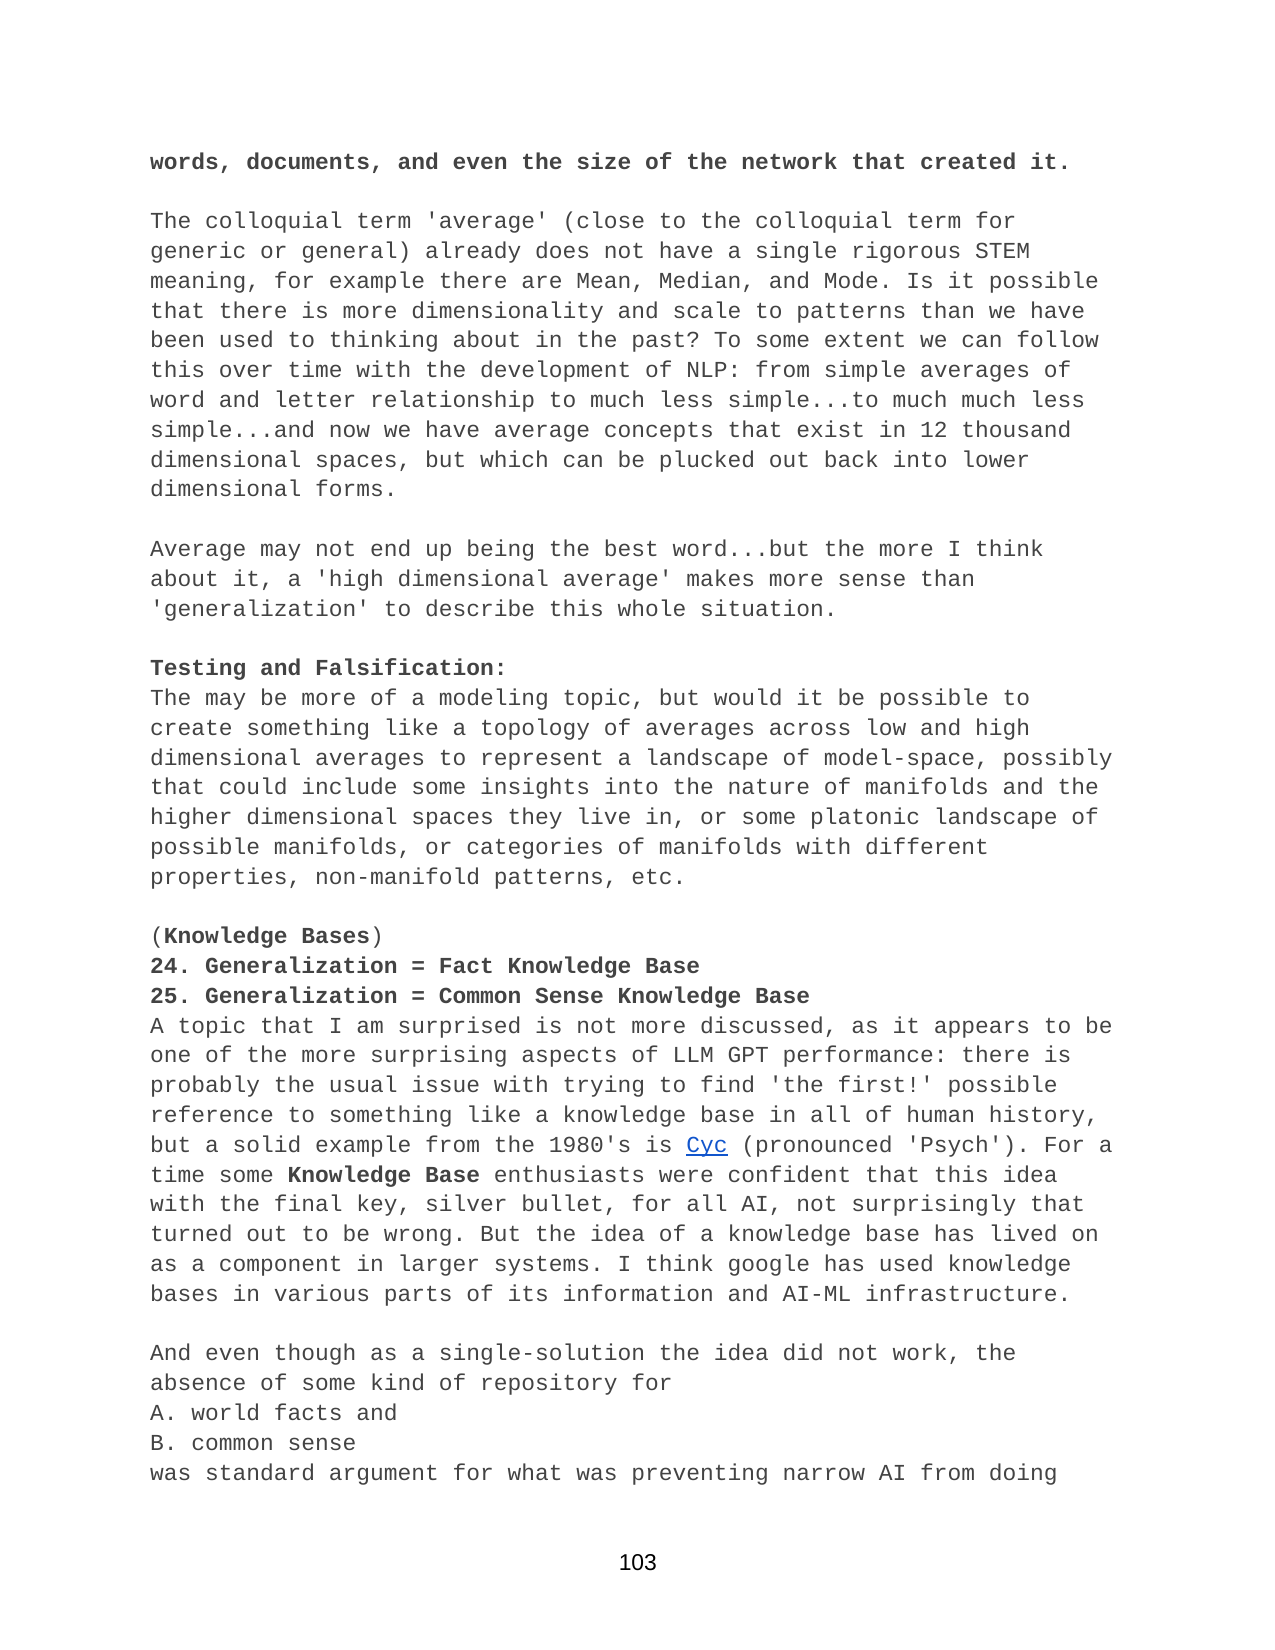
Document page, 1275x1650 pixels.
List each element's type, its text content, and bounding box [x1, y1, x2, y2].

text words, documents, and even the size of the network that created it. [150, 150, 1125, 176]
text Testing and Falsification: [150, 656, 1125, 682]
text B. common sense [150, 1431, 1125, 1457]
text Average may not end up being the best word...but the more I think about it, a 'high dimensional average' makes more sense than 'generalization' to describe this whole situation. [150, 537, 1125, 623]
text A. world facts and [150, 1401, 1125, 1427]
text The colloquial term 'average' (close to the colloquial term for generic or general) already does not have a single rigorous STEM meaning, for example there are Mean, Median, and Mode. Is it possible that there is more dimensionality and scale to patterns than we have been used to thinking about in the past? To some extent we can follow this over time with the development of NLP: from simple averages of word and letter relationship to much less simple...to much much less simple...and now we have average concepts that exist in 12 thousand dimensional spaces, but which can be plucked out back into lower dimensional forms. [150, 209, 1125, 504]
text 24. Generalization = Fact Knowledge Base [150, 954, 1125, 980]
text (Knowledge Bases) [150, 924, 1125, 951]
text was standard argument for what was preventing narrow AI from doing [150, 1461, 1125, 1487]
text 25. Generalization = Common Sense Knowledge Base [150, 984, 1125, 1010]
text And even though as a single-solution the idea did not work, the absence of some kind of repository for [150, 1342, 1125, 1397]
text The may be more of a modeling topic, but would it be possible to create something like a topology of averages across low and high dimensional averages to represent a landscape of model-space, possibly that could include some insights into the nature of manifolds and the higher dimensional spaces they live in, or some platonic landscape of possible manifolds, or categories of manifolds with different properties, non-manifold patterns, etc. [150, 686, 1125, 891]
text A topic that I am surprised is not more discussed, as it appears to be one of the more surprising aspects of LLM GPT performance: there is probably the usual issue with trying to find 'the first!' possible reference to something like a knowledge base in all of human history, but a solid example from the 1980's is Cyc (pronounced 'Psych'). For a time some Knowledge Base enthusiasts were confident that this idea with the final key, silver bullet, for all AI, not surprisingly that turned out to be wrong. But the idea of a knowledge base has lived on as a component in larger systems. I think google has used knowledge bases in various parts of its information and AI-ML infrastructure. [150, 1014, 1125, 1308]
